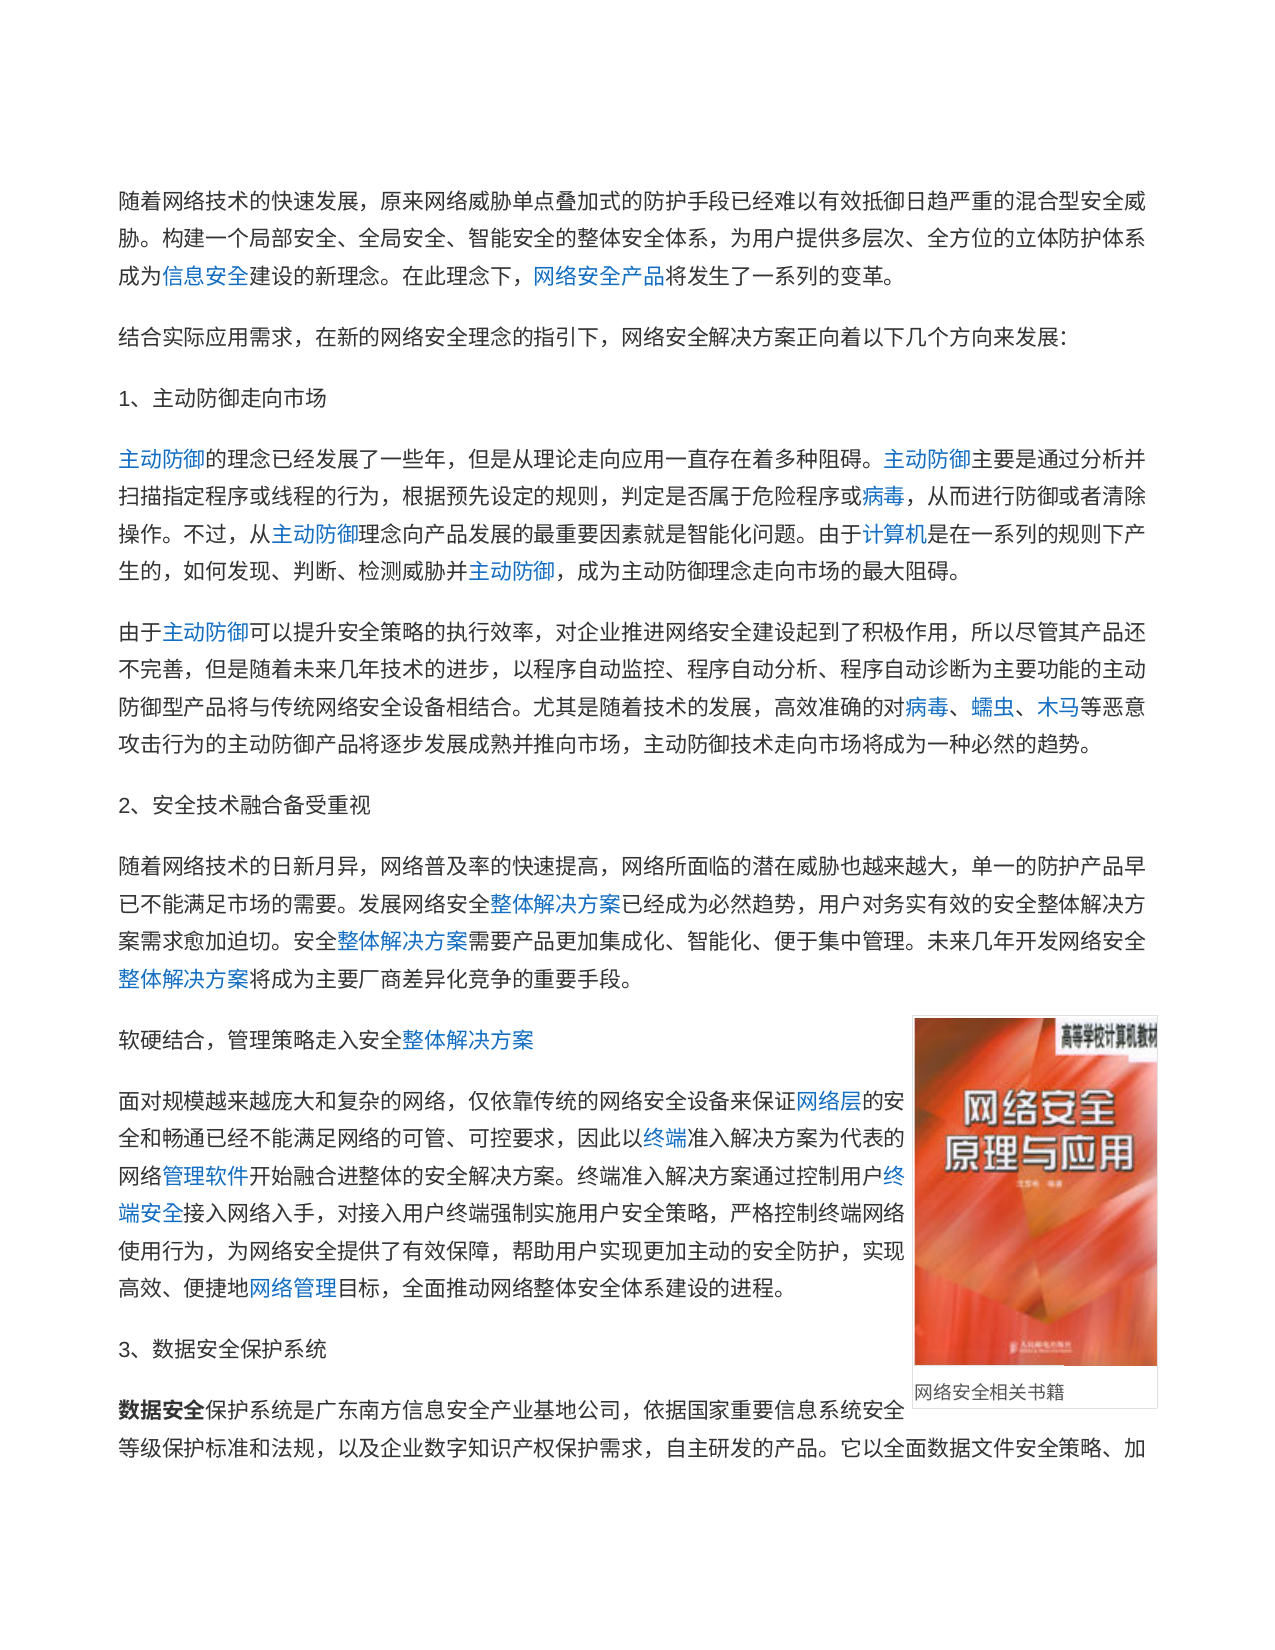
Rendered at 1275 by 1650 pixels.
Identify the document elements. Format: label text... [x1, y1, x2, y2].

list 2、安全技术融合备受重视 [118, 781, 1157, 818]
picture [914, 1018, 1157, 1366]
list 软硬结合，管理策略走入安全整体解决方案 [118, 1015, 912, 1053]
list 1、主动防御走向市场 [118, 373, 1157, 411]
list 结合实际应用需求，在新的网络安全理念的指引下，网络安全解决方案正向着以下几个方向来发展： [118, 312, 1157, 350]
list 3、数据安全保护系统 [118, 1325, 912, 1362]
list 随着网络技术的日新月异，网络普及率的快速提高，网络所面临的潜在威胁也越来越大，单一的防护产品早已不能满足市场的需要。发展网络安全整体解决方案已经成为必然趋势，用户对务实有效的安全整体解决方案需求愈加迫切。安全整体解决方案需要产品更加集成化、智能化、便于集中管理。未来几年开发网络安全整体解决方案将成为主要厂商差异化竞争的重要手段。 [118, 842, 1157, 992]
list 数据安全保护系统是广东南方信息安全产业基地公司，依据国家重要信息系统安全等级保护标准和法规，以及企业数字知识产权保护需求，自主研发的产品。它以全面数据文件安全策略、加 [118, 1386, 1157, 1461]
list 主动防御的理念已经发展了一些年，但是从理论走向应用一直存在着多种阻碍。主动防御主要是通过分析并扫描指定程序或线程的行为，根据预先设定的规则，判定是否属于危险程序或病毒，从而进行防御或者清除操作。不过，从主动防御理念向产品发展的最重要因素就是智能化问题。由于计算机是在一系列的规则下产生的，如何发现、判断、检测威胁并主动防御，成为主动防御理念走向市场的最大阻碍。 [118, 434, 1157, 584]
list 由于主动防御可以提升安全策略的执行效率，对企业推进网络安全建设起到了积极作用，所以尽管其产品还不完善，但是随着未来几年技术的进步，以程序自动监控、程序自动分析、程序自动诊断为主要功能的主动防御型产品将与传统网络安全设备相结合。尤其是随着技术的发展，高效准确的对病毒、蠕虫、木马等恶意攻击行为的主动防御产品将逐步发展成熟并推向市场，主动防御技术走向市场将成为一种必然的趋势。 [118, 608, 1157, 758]
list 随着网络技术的快速发展，原来网络威胁单点叠加式的防护手段已经难以有效抵御日趋严重的混合型安全威胁。构建一个局部安全、全局安全、智能安全的整体安全体系，为用户提供多层次、全方位的立体防护体系成为信息安全建设的新理念。在此理念下，网络安全产品将发生了一系列的变革。 [118, 176, 1157, 289]
list 面对规模越来越庞大和复杂的网络，仅依靠传统的网络安全设备来保证网络层的安全和畅通已经不能满足网络的可管、可控要求，因此以终端准入解决方案为代表的网络管理软件开始融合进整体的安全解决方案。终端准入解决方案通过控制用户终端安全接入网络入手，对接入用户终端强制实施用户安全策略，严格控制终端网络使用行为，为网络安全提供了有效保障，帮助用户实现更加主动的安全防护，实现高效、便捷地网络管理目标，全面推动网络整体安全体系建设的进程。 [118, 1076, 912, 1301]
list 网络安全相关书籍 [914, 1366, 1154, 1405]
list [913, 1016, 1157, 1408]
